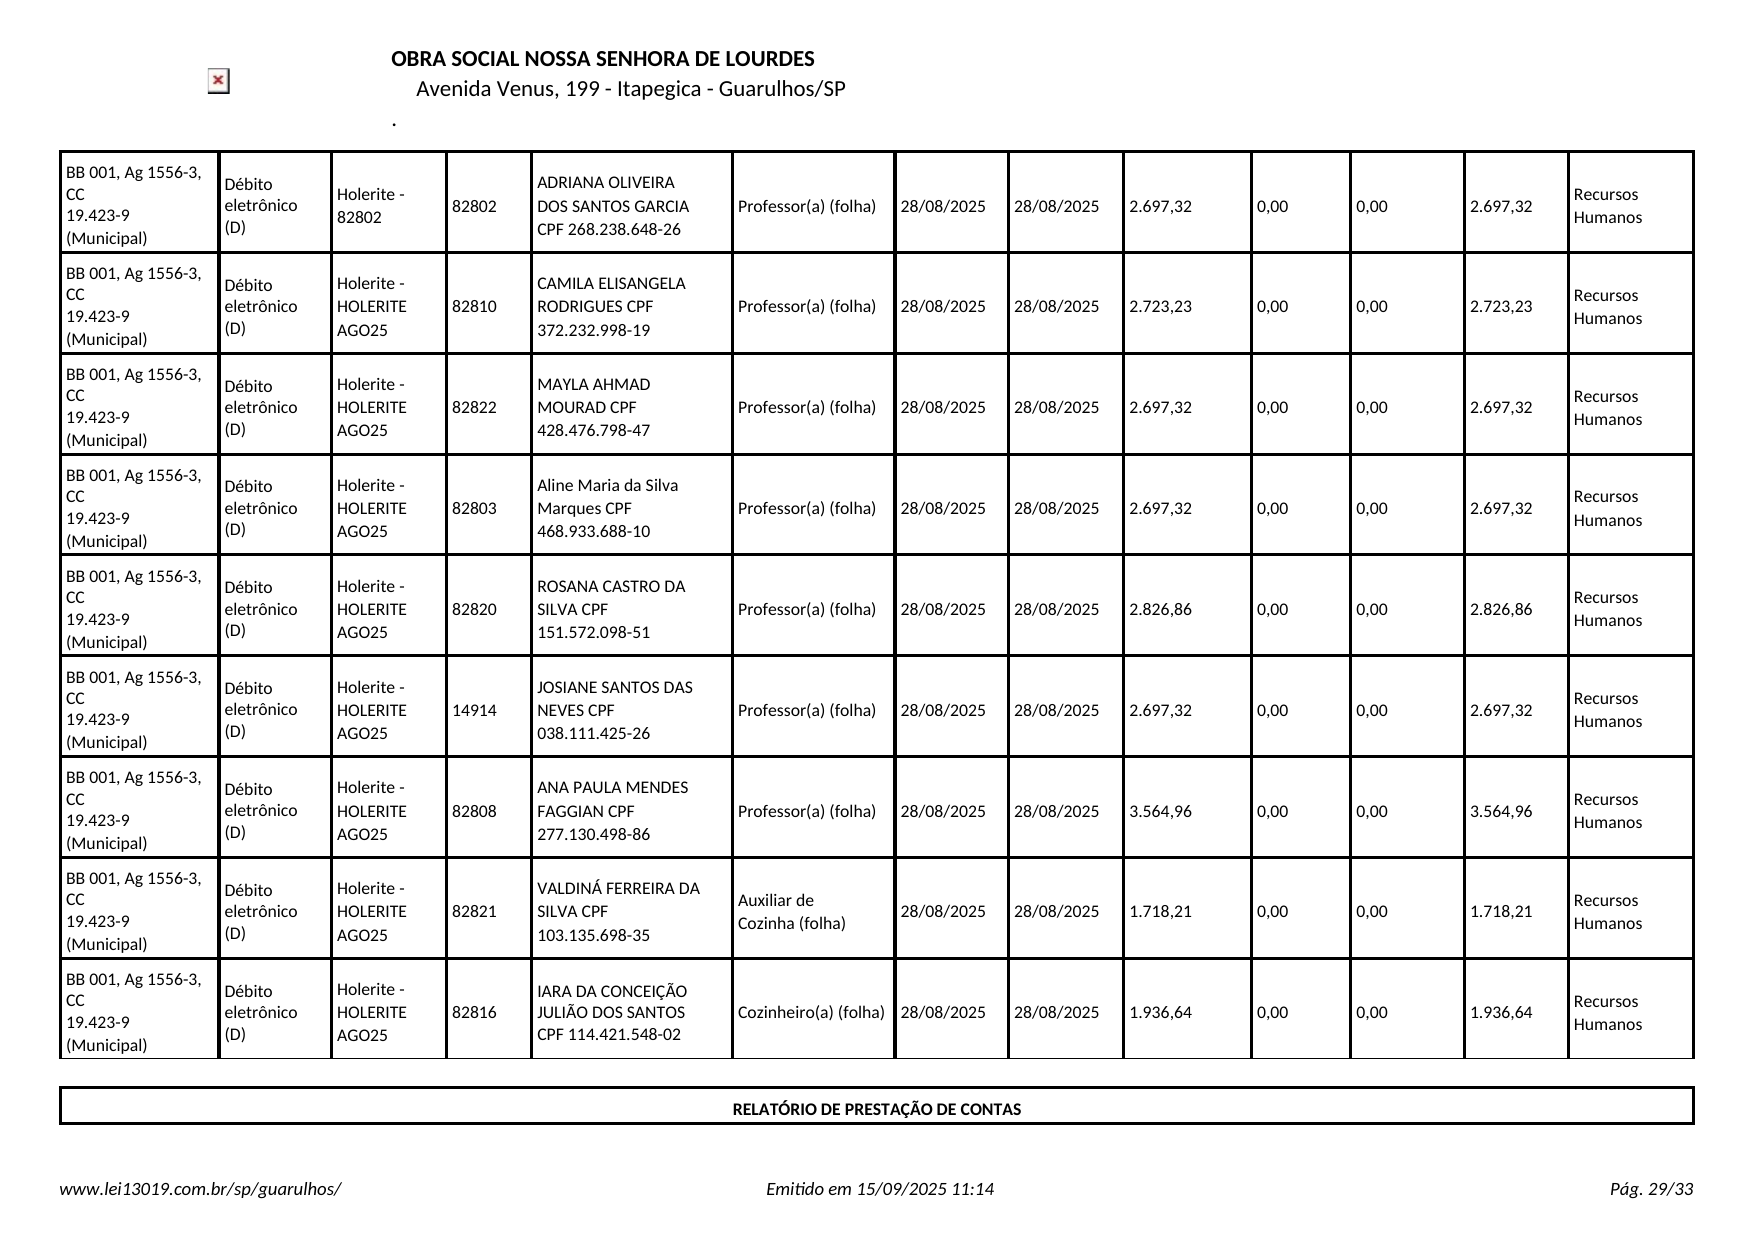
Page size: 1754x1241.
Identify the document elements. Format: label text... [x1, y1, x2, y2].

table_cell Recursos Humanos [1570, 456, 1692, 553]
table_cell 82808 [448, 758, 530, 856]
table_cell 28/08/2025 [897, 758, 1007, 856]
table_cell 2.697,32 [1466, 153, 1567, 251]
table_cell 2.697,32 [1466, 355, 1567, 452]
table_cell 1.936,64 [1125, 960, 1250, 1057]
table_cell 2.723,23 [1466, 254, 1567, 352]
table_cell Débito eletrônico (D) [221, 254, 330, 352]
table_cell 0,00 [1253, 355, 1349, 452]
table_cell 0,00 [1253, 153, 1349, 251]
table_cell 0,00 [1253, 556, 1349, 654]
table_cell Recursos Humanos [1570, 859, 1692, 957]
table_cell 0,00 [1352, 758, 1463, 856]
table_cell Professor(a) (folha) [734, 254, 893, 352]
table_cell 1.718,21 [1125, 859, 1250, 957]
table_cell 0,00 [1253, 758, 1349, 856]
table_cell 28/08/2025 [1010, 355, 1122, 452]
table_cell 28/08/2025 [897, 859, 1007, 957]
table_cell Débito eletrônico (D) [221, 859, 330, 957]
table_cell 82816 [448, 960, 530, 1057]
table_cell 0,00 [1352, 153, 1463, 251]
table_cell JOSIANE SANTOS DAS NEVES CPF 038.111.425-26 [533, 657, 731, 755]
table_cell 0,00 [1253, 960, 1349, 1057]
table_cell 28/08/2025 [1010, 254, 1122, 352]
table_cell Recursos Humanos [1570, 254, 1692, 352]
table_cell 82821 [448, 859, 530, 957]
table_cell BB 001, Ag 1556-3, CC 19.423-9 (Municipal) [62, 456, 217, 553]
table_cell Professor(a) (folha) [734, 556, 893, 654]
table_cell 82822 [448, 355, 530, 452]
table_cell Holerite - HOLERITE AGO25 [333, 355, 445, 452]
table_cell 3.564,96 [1466, 758, 1567, 856]
table_cell BB 001, Ag 1556-3, CC 19.423-9 (Municipal) [62, 657, 217, 755]
table_cell 2.697,32 [1466, 456, 1567, 553]
table_cell 2.826,86 [1466, 556, 1567, 654]
table_cell 28/08/2025 [897, 153, 1007, 251]
table_cell IARA DA CONCEIÇÃO JULIÃO DOS SANTOS CPF 114.421.548-02 [533, 960, 731, 1057]
table_cell 28/08/2025 [1010, 960, 1122, 1057]
table_cell 0,00 [1352, 456, 1463, 553]
table_cell 1.936,64 [1466, 960, 1567, 1057]
table_cell BB 001, Ag 1556-3, CC 19.423-9 (Municipal) [62, 355, 217, 452]
table_cell 0,00 [1253, 456, 1349, 553]
table_cell 1.718,21 [1466, 859, 1567, 957]
table_cell 0,00 [1253, 859, 1349, 957]
table_cell 2.697,32 [1125, 355, 1250, 452]
table_cell MAYLA AHMAD MOURAD CPF 428.476.798-47 [533, 355, 731, 452]
table_cell 0,00 [1352, 556, 1463, 654]
table_cell Holerite - 82802 [333, 153, 445, 251]
table_cell 28/08/2025 [897, 355, 1007, 452]
table_cell Professor(a) (folha) [734, 456, 893, 553]
table_cell Holerite - HOLERITE AGO25 [333, 456, 445, 553]
table_cell 28/08/2025 [897, 657, 1007, 755]
table_cell BB 001, Ag 1556-3, CC 19.423-9 (Municipal) [62, 254, 217, 352]
table_cell 2.826,86 [1125, 556, 1250, 654]
table_cell Recursos Humanos [1570, 355, 1692, 452]
table_cell Débito eletrônico (D) [221, 556, 330, 654]
table_cell 28/08/2025 [897, 556, 1007, 654]
table_cell Professor(a) (folha) [734, 657, 893, 755]
table_cell 28/08/2025 [1010, 153, 1122, 251]
table_cell Holerite - HOLERITE AGO25 [333, 657, 445, 755]
table_cell 3.564,96 [1125, 758, 1250, 856]
table_cell 2.697,32 [1125, 153, 1250, 251]
table_cell Aline Maria da Silva Marques CPF 468.933.688-10 [533, 456, 731, 553]
table_cell 0,00 [1352, 960, 1463, 1057]
table_cell Cozinheiro(a) (folha) [734, 960, 893, 1057]
table_cell 0,00 [1253, 657, 1349, 755]
table_cell 28/08/2025 [1010, 859, 1122, 957]
table_cell 28/08/2025 [897, 960, 1007, 1057]
table_cell Recursos Humanos [1570, 556, 1692, 654]
table_cell 2.723,23 [1125, 254, 1250, 352]
table_cell 0,00 [1352, 859, 1463, 957]
table_cell 0,00 [1352, 254, 1463, 352]
table_cell 28/08/2025 [1010, 758, 1122, 856]
table_cell Professor(a) (folha) [734, 153, 893, 251]
table_cell Débito eletrônico (D) [221, 657, 330, 755]
table_cell Holerite - HOLERITE AGO25 [333, 859, 445, 957]
table_cell 28/08/2025 [1010, 556, 1122, 654]
table_cell 0,00 [1253, 254, 1349, 352]
table_cell Holerite - HOLERITE AGO25 [333, 254, 445, 352]
table_cell 14914 [448, 657, 530, 755]
table_header RELATÓRIO DE PRESTAÇÃO DE CONTAS [62, 1089, 1692, 1122]
table_cell 82820 [448, 556, 530, 654]
table_cell ROSANA CASTRO DA SILVA CPF 151.572.098-51 [533, 556, 731, 654]
table_cell Holerite - HOLERITE AGO25 [333, 556, 445, 654]
table_cell BB 001, Ag 1556-3, CC 19.423-9 (Municipal) [62, 758, 217, 856]
table_cell 82802 [448, 153, 530, 251]
table_cell Débito eletrônico (D) [221, 456, 330, 553]
table_cell ANA PAULA MENDES FAGGIAN CPF 277.130.498-86 [533, 758, 731, 856]
table_cell 82803 [448, 456, 530, 553]
table_cell 2.697,32 [1125, 657, 1250, 755]
table_cell CAMILA ELISANGELA RODRIGUES CPF 372.232.998-19 [533, 254, 731, 352]
table_cell Holerite - HOLERITE AGO25 [333, 758, 445, 856]
table_cell 2.697,32 [1466, 657, 1567, 755]
table_cell Recursos Humanos [1570, 960, 1692, 1057]
table_cell Débito eletrônico (D) [221, 960, 330, 1057]
table_cell 28/08/2025 [1010, 456, 1122, 553]
table_cell 0,00 [1352, 657, 1463, 755]
table_cell Auxiliar de Cozinha (folha) [734, 859, 893, 957]
table_cell BB 001, Ag 1556-3, CC 19.423-9 (Municipal) [62, 859, 217, 957]
table_cell VALDINÁ FERREIRA DA SILVA CPF 103.135.698-35 [533, 859, 731, 957]
table_cell BB 001, Ag 1556-3, CC 19.423-9 (Municipal) [62, 153, 217, 251]
table_cell 28/08/2025 [897, 456, 1007, 553]
table_cell BB 001, Ag 1556-3, CC 19.423-9 (Municipal) [62, 960, 217, 1057]
table_cell Recursos Humanos [1570, 153, 1692, 251]
table_cell Professor(a) (folha) [734, 355, 893, 452]
table_cell Professor(a) (folha) [734, 758, 893, 856]
table_cell Holerite - HOLERITE AGO25 [333, 960, 445, 1057]
table_cell 2.697,32 [1125, 456, 1250, 553]
table_cell Recursos Humanos [1570, 758, 1692, 856]
table_cell BB 001, Ag 1556-3, CC 19.423-9 (Municipal) [62, 556, 217, 654]
table_cell Débito eletrônico (D) [221, 758, 330, 856]
table_cell Recursos Humanos [1570, 657, 1692, 755]
table_cell 82810 [448, 254, 530, 352]
table_cell 0,00 [1352, 355, 1463, 452]
table_cell 28/08/2025 [1010, 657, 1122, 755]
table_cell Débito eletrônico (D) [221, 355, 330, 452]
table_cell Débito eletrônico (D) [221, 153, 330, 251]
table_cell ADRIANA OLIVEIRA DOS SANTOS GARCIA CPF 268.238.648-26 [533, 153, 731, 251]
table_cell 28/08/2025 [897, 254, 1007, 352]
